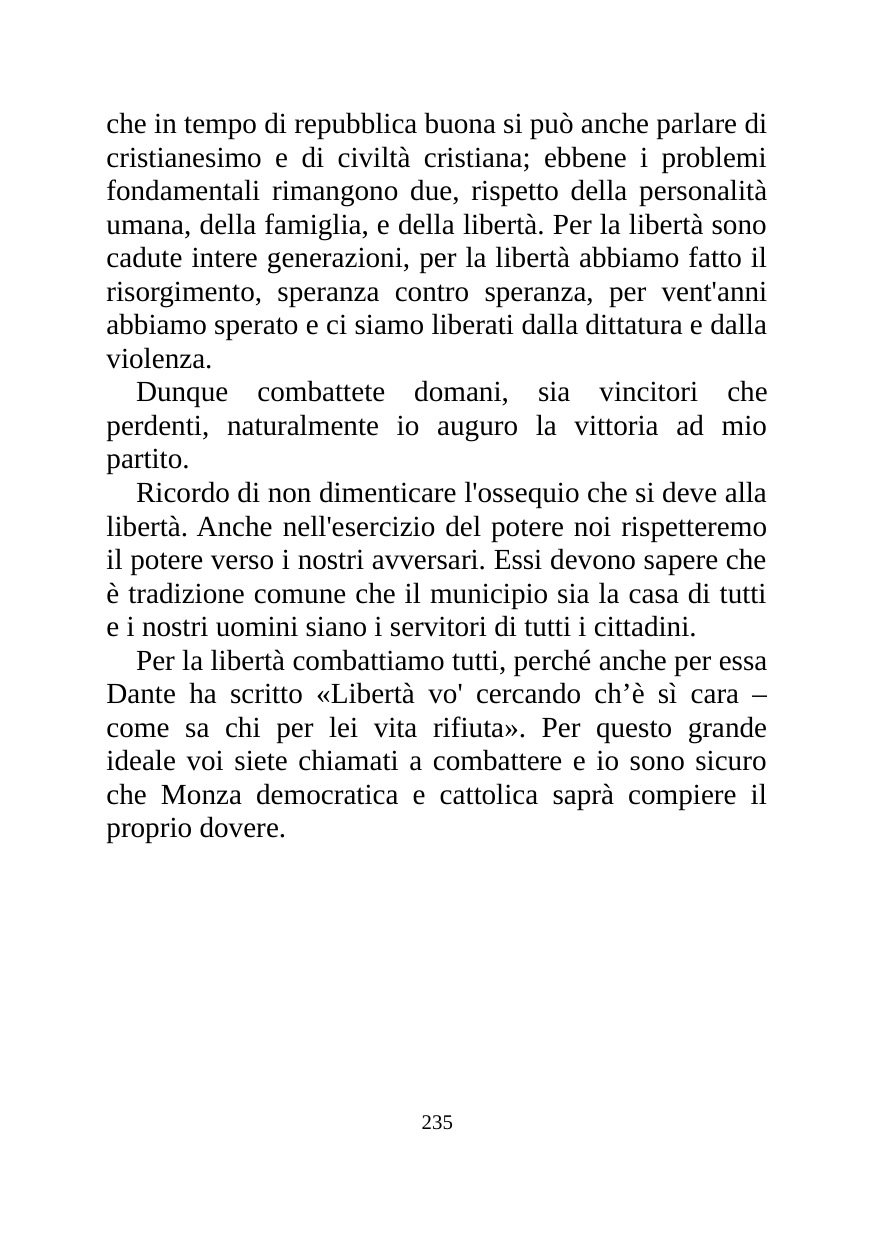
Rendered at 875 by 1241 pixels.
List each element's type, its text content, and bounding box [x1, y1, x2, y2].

text Ricordo di non dimenticare l'ossequio che si deve alla libertà. Anche nell'esercizio del potere noi rispetteremo il potere verso i nostri avversari. Essi devono sapere che è tradizione comune che il municipio sia la casa di tutti e i nostri uomini siano i servitori di tutti i cittadini. [106, 475, 768, 643]
text che in tempo di repubblica buona si può anche parlare di cristianesimo e di civiltà cristiana; ebbene i problemi fondamentali rimangono due, rispetto della personalità umana, della famiglia, e della libertà. Per la libertà sono cadute intere generazioni, per la libertà abbiamo fatto il risorgimento, speranza contro speranza, per vent'anni abbiamo sperato e ci siamo liberati dalla dittatura e dalla violenza. [106, 106, 768, 374]
text Per la libertà combattiamo tutti, perché anche per essa Dante ha scritto «Libertà vo' cercando ch’è sì cara – come sa chi per lei vita rifiuta». Per questo grande ideale voi siete chiamati a combattere e io sono sicuro che Monza democratica e cattolica saprà compiere il proprio dovere. [106, 643, 768, 844]
text Dunque combattete domani, sia vincitori che perdenti, naturalmente io auguro la vittoria ad mio partito. [106, 374, 768, 475]
